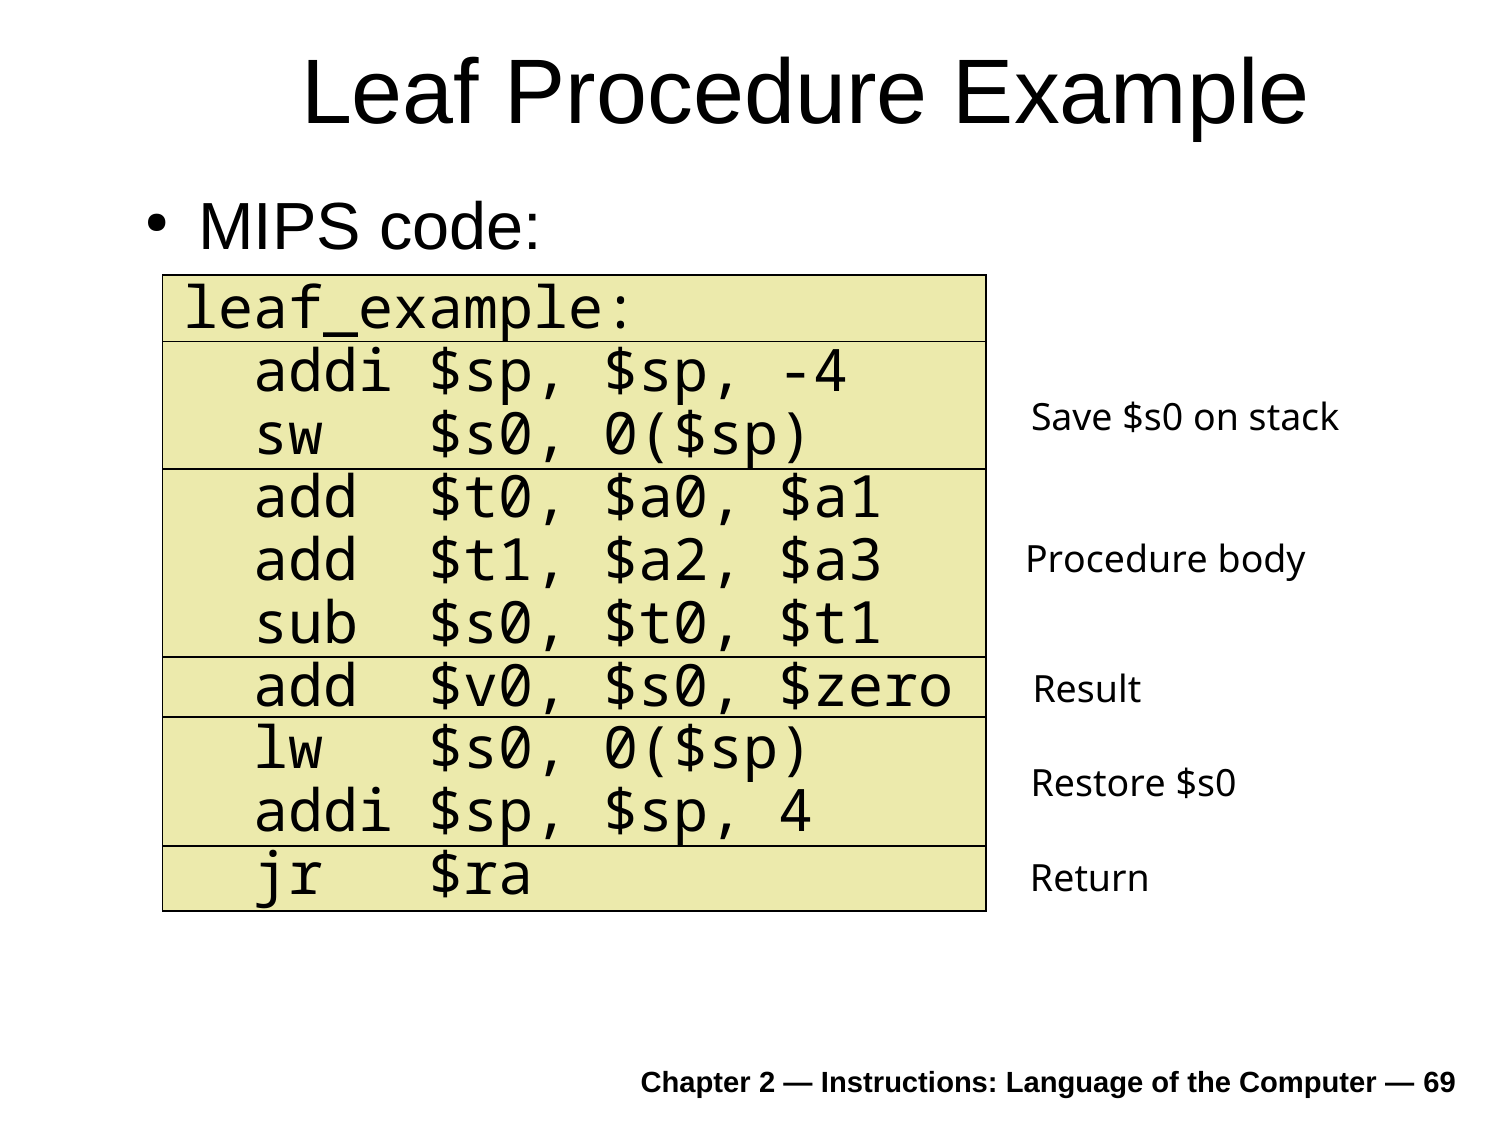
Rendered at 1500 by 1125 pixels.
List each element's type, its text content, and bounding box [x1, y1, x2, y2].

text_box Restore $s0 [1015, 751, 1252, 812]
text_box Result [1017, 656, 1157, 718]
text_box Procedure body [1010, 527, 1322, 588]
list MIPS code: leaf_example: addi $sp, $sp, -4 sw $s0, 0($sp) add $t0, $a0, $a1 add $t1, $a2, $a3 sub $s0, $t0, $t1 add $v0, $s0, $zero lw $s0, 0($sp) addi $sp, $sp, 4 jr $ra [112, 184, 1469, 1024]
title Leaf Procedure Example [112, 23, 1468, 149]
text_box Return [1015, 846, 1165, 907]
text_box Save $s0 on stack [1016, 385, 1355, 446]
text_box Chapter 2 — Instructions: Language of the Computer — <number> [277, 1046, 1471, 1106]
